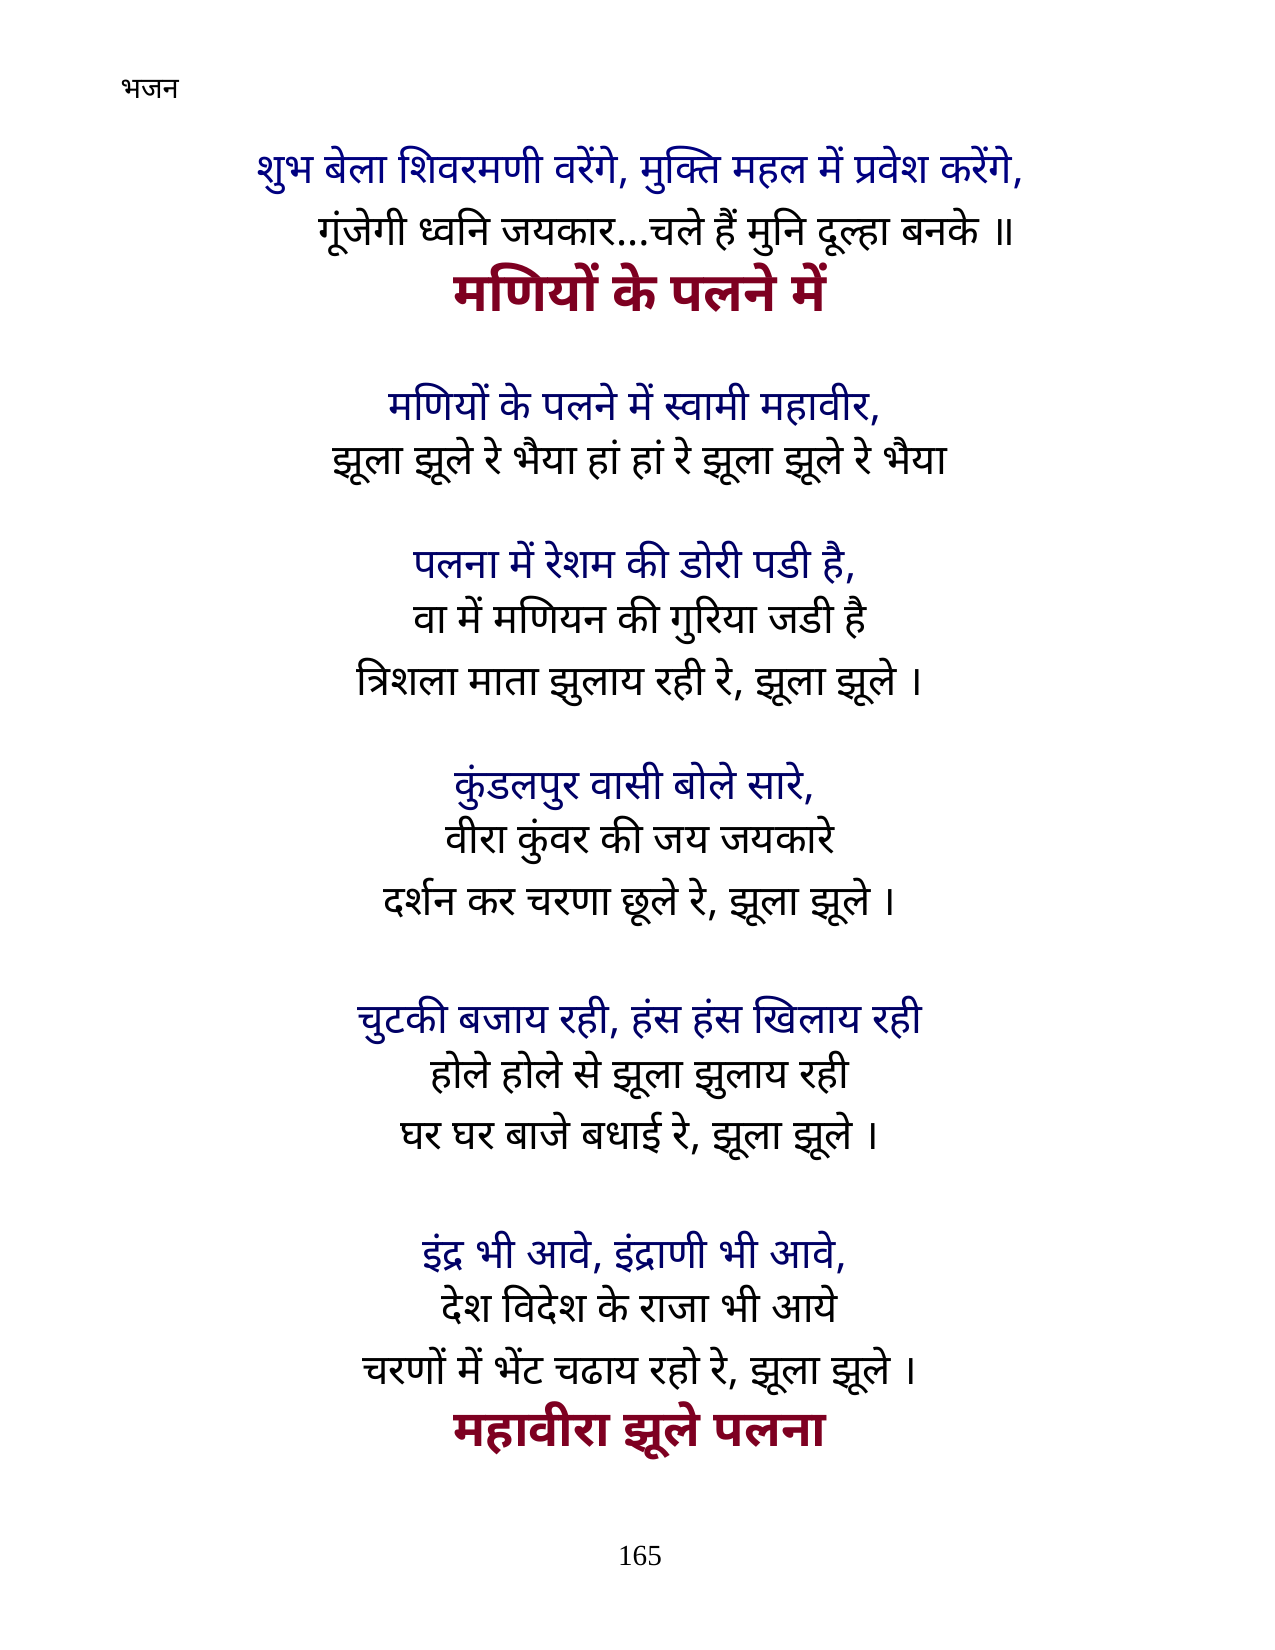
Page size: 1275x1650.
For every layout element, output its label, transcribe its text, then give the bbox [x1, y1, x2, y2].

text मणियों के पलने में [83, 262, 1196, 333]
text पलना में रेशम की डोरी पडी है, [83, 534, 1196, 596]
text होले होले से झूला झुलाय रही [83, 1051, 1196, 1105]
text गूंजेगी ध्वनि जयकार...चले हैं मुनि दूल्हा बनके ॥ [83, 201, 1196, 262]
text वा में मणियन की गुरिया जडी है [83, 596, 1196, 650]
text देश विदेश के राजा भी आये [83, 1285, 1196, 1340]
text घर घर बाजे बधाई रे, झूला झूले । [83, 1105, 1196, 1167]
text त्रिशला माता झुलाय रही रे, झूला झूले । [83, 650, 1196, 712]
text चरणों में भेंट चढाय रहो रे, झूला झूले । [83, 1340, 1196, 1401]
text झूला झूले रे भैया हां हां रे झूला झूले रे भैया [83, 437, 1196, 492]
text दर्शन कर चरणा छूले रे, झूला झूले । [83, 871, 1196, 932]
text मणियों के पलने में स्वामी महावीर, [83, 376, 1196, 437]
text महावीरा झूले पलना [83, 1401, 1196, 1467]
text इंद्र भी आवे, इंद्राणी भी आवे, [83, 1224, 1196, 1285]
text शुभ बेला शिवरमणी वरेंगे, मुक्ति महल में प्रवेश करेंगे, [83, 139, 1196, 201]
text वीरा कुंवर की जय जयकारे [83, 816, 1196, 871]
text कुंडलपुर वासी बोले सारे, [83, 755, 1196, 816]
text चुटकी बजाय रही, हंस हंस खिलाय रही [83, 989, 1196, 1051]
